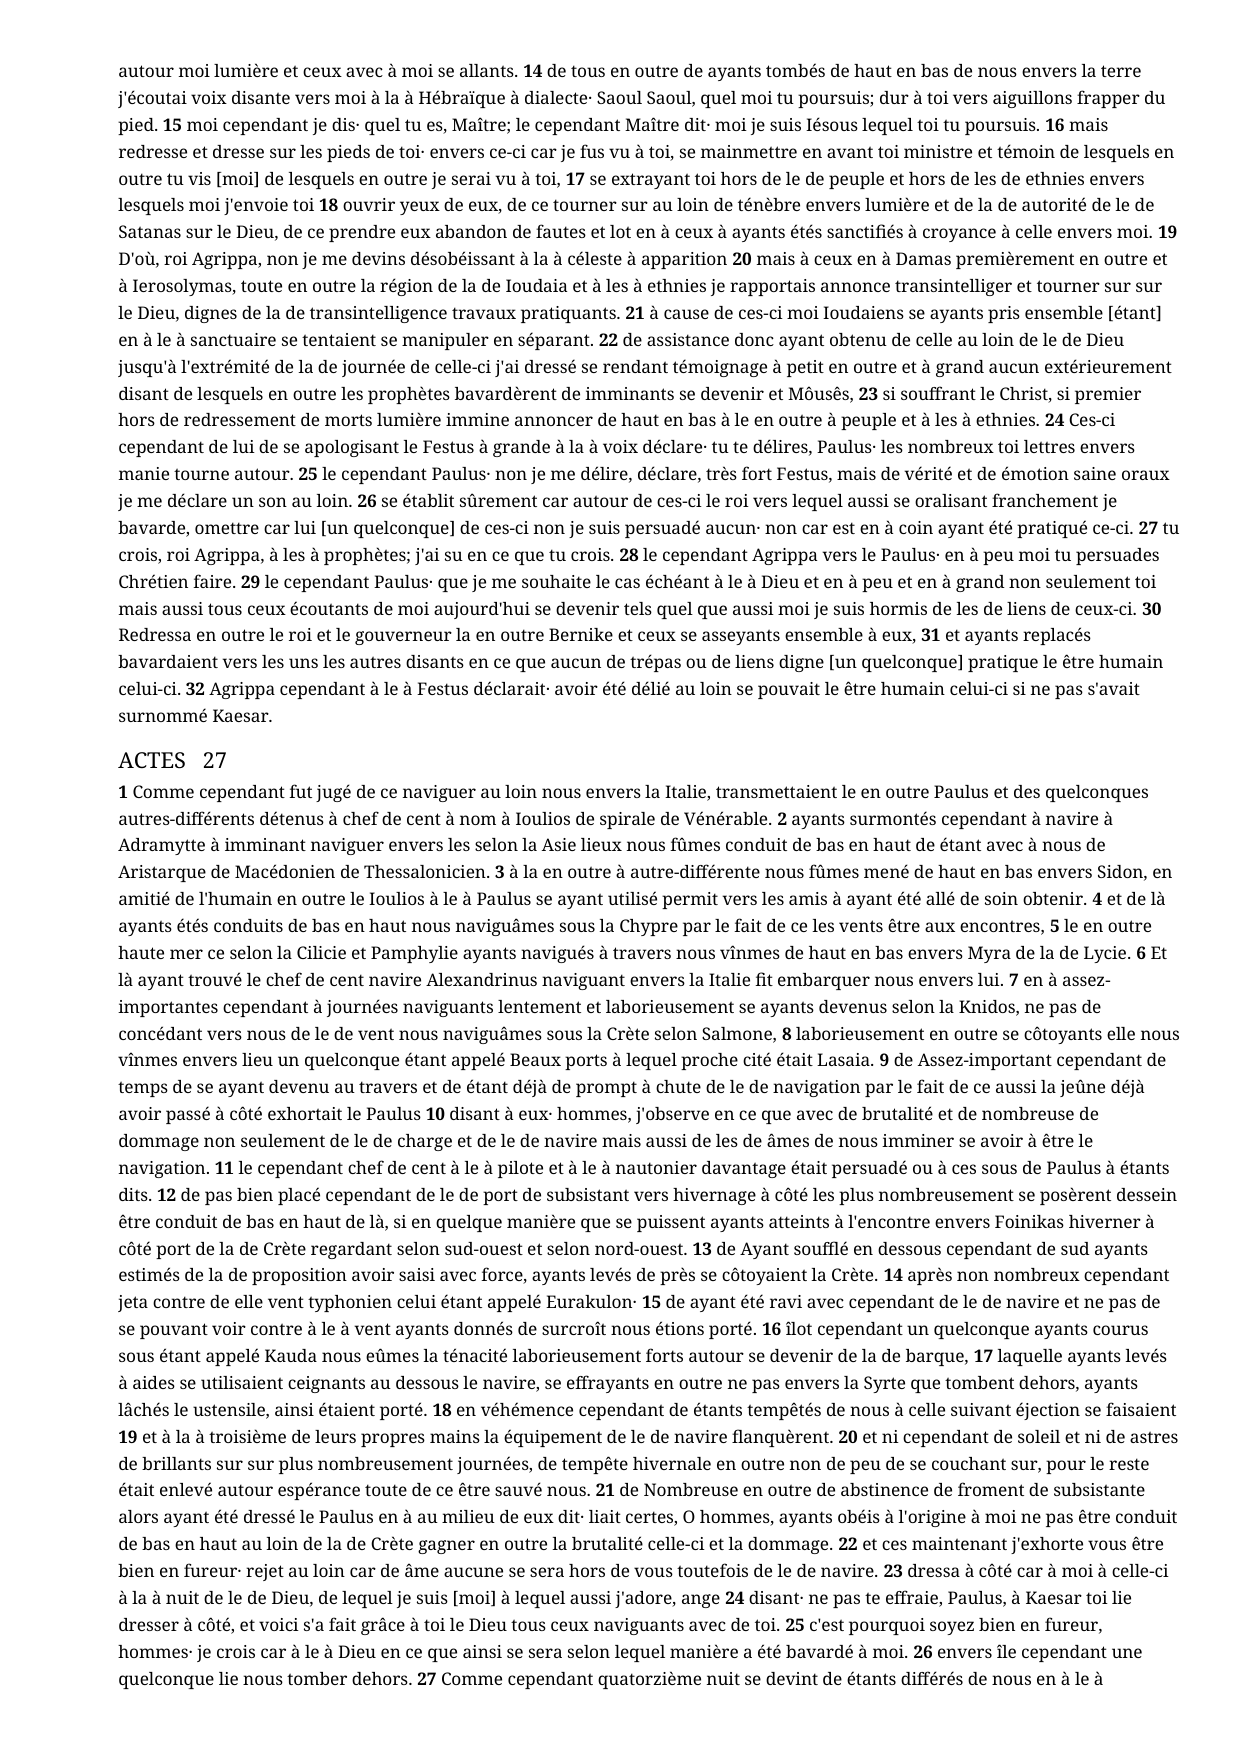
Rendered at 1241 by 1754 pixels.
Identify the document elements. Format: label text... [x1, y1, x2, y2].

text 1 Comme cependant fut jugé de ce naviguer au loin nous envers la Italie, transmettaient le en outre Paulus et des quelconques autres-différents détenus à chef de cent à nom à Ioulios de spirale de Vénérable. 2 ayants surmontés cependant à navire à Adramytte à imminant naviguer envers les selon la Asie lieux nous fûmes conduit de bas en haut de étant avec à nous de Aristarque de Macédonien de Thessalonicien. 3 à la en outre à autre-différente nous fûmes mené de haut en bas envers Sidon, en amitié de l'humain en outre le Ioulios à le à Paulus se ayant utilisé permit vers les amis à ayant été allé de soin obtenir. 4 et de là ayants étés conduits de bas en haut nous naviguâmes sous la Chypre par le fait de ce les vents être aux encontres, 5 le en outre haute mer ce selon la Cilicie et Pamphylie ayants navigués à travers nous vînmes de haut en bas envers Myra de la de Lycie. 6 Et là ayant trouvé le chef de cent navire Alexandrinus naviguant envers la Italie fit embarquer nous envers lui. 7 en à assez-importantes cependant à journées naviguants lentement et laborieusement se ayants devenus selon la Knidos, ne pas de concédant vers nous de le de vent nous naviguâmes sous la Crète selon Salmone, 8 laborieusement en outre se côtoyants elle nous vînmes envers lieu un quelconque étant appelé Beaux ports à lequel proche cité était Lasaia. 9 de Assez-important cependant de temps de se ayant devenu au travers et de étant déjà de prompt à chute de le de navigation par le fait de ce aussi la jeûne déjà avoir passé à côté exhortait le Paulus 10 disant à eux· hommes, j'observe en ce que avec de brutalité et de nombreuse de dommage non seulement de le de charge et de le de navire mais aussi de les de âmes de nous imminer se avoir à être le navigation. 11 le cependant chef de cent à le à pilote et à le à nautonier davantage était persuadé ou à ces sous de Paulus à étants dits. 12 de pas bien placé cependant de le de port de subsistant vers hivernage à côté les plus nombreusement se posèrent dessein être conduit de bas en haut de là, si en quelque manière que se puissent ayants atteints à l'encontre envers Foinikas hiverner à côté port de la de Crète regardant selon sud-ouest et selon nord-ouest. 13 de Ayant soufflé en dessous cependant de sud ayants estimés de la de proposition avoir saisi avec force, ayants levés de près se côtoyaient la Crète. 14 après non nombreux cependant jeta contre de elle vent typhonien celui étant appelé Eurakulon· 15 de ayant été ravi avec cependant de le de navire et ne pas de se pouvant voir contre à le à vent ayants donnés de surcroît nous étions porté. 16 îlot cependant un quelconque ayants courus sous étant appelé Κauda nous eûmes la ténacité laborieusement forts autour se devenir de la de barque, 17 laquelle ayants levés à aides se utilisaient ceignants au dessous le navire, se effrayants en outre ne pas envers la Syrte que tombent dehors, ayants lâchés le ustensile, ainsi étaient porté. 18 en véhémence cependant de étants tempêtés de nous à celle suivant éjection se faisaient 19 et à la à troisième de leurs propres mains la équipement de le de navire flanquèrent. 20 et ni cependant de soleil et ni de astres de brillants sur sur plus nombreusement journées, de tempête hivernale en outre non de peu de se couchant sur, pour le reste était enlevé autour espérance toute de ce être sauvé nous. 21 de Nombreuse en outre de abstinence de froment de subsistante alors ayant été dressé le Paulus en à au milieu de eux dit· liait certes, O hommes, ayants obéis à l'origine à moi ne pas être conduit de bas en haut au loin de la de Crète gagner en outre la brutalité celle-ci et la dommage. 22 et ces maintenant j'exhorte vous être bien en fureur· rejet au loin car de âme aucune se sera hors de vous toutefois de le de navire. 23 dressa à côté car à moi à celle-ci à la à nuit de le de Dieu, de lequel je suis [moi] à lequel aussi j'adore, ange 24 disant· ne pas te effraie, Paulus, à Kaesar toi lie dresser à côté, et voici s'a fait grâce à toi le Dieu tous ceux naviguants avec de toi. 25 c'est pourquoi soyez bien en fureur, hommes· je crois car à le à Dieu en ce que ainsi se sera selon lequel manière a été bavardé à moi. 26 envers île cependant une quelconque lie nous tomber dehors. 27 Comme cependant quatorzième nuit se devint de étants différés de nous en à le à [118, 780, 1181, 1690]
text ACTES 27 [118, 746, 1181, 775]
text autour moi lumière et ceux avec à moi se allants. 14 de tous en outre de ayants tombés de haut en bas de nous envers la terre j'écoutai voix disante vers moi à la à Hébraïque à dialecte· Saoul Saoul, quel moi tu poursuis; dur à toi vers aiguillons frapper du pied. 15 moi cependant je dis· quel tu es, Maître; le cependant Maître dit· moi je suis Iésous lequel toi tu poursuis. 16 mais redresse et dresse sur les pieds de toi· envers ce-ci car je fus vu à toi, se mainmettre en avant toi ministre et témoin de lesquels en outre tu vis [moi] de lesquels en outre je serai vu à toi, 17 se extrayant toi hors de le de peuple et hors de les de ethnies envers lesquels moi j'envoie toi 18 ouvrir yeux de eux, de ce tourner sur au loin de ténèbre envers lumière et de la de autorité de le de Satanas sur le Dieu, de ce prendre eux abandon de fautes et lot en à ceux à ayants étés sanctifiés à croyance à celle envers moi. 19 D'où, roi Agrippa, non je me devins désobéissant à la à céleste à apparition 20 mais à ceux en à Damas premièrement en outre et à Ierosolymas, toute en outre la région de la de Ioudaia et à les à ethnies je rapportais annonce transintelliger et tourner sur sur le Dieu, dignes de la de transintelligence travaux pratiquants. 21 à cause de ces-ci moi Ioudaiens se ayants pris ensemble [étant] en à le à sanctuaire se tentaient se manipuler en séparant. 22 de assistance donc ayant obtenu de celle au loin de le de Dieu jusqu'à l'extrémité de la de journée de celle-ci j'ai dressé se rendant témoignage à petit en outre et à grand aucun extérieurement disant de lesquels en outre les prophètes bavardèrent de imminants se devenir et Môusês, 23 si souffrant le Christ, si premier hors de redressement de morts lumière immine annoncer de haut en bas à le en outre à peuple et à les à ethnies. 24 Ces-ci cependant de lui de se apologisant le Festus à grande à la à voix déclare· tu te délires, Paulus· les nombreux toi lettres envers manie tourne autour. 25 le cependant Paulus· non je me délire, déclare, très fort Festus, mais de vérité et de émotion saine oraux je me déclare un son au loin. 26 se établit sûrement car autour de ces-ci le roi vers lequel aussi se oralisant franchement je bavarde, omettre car lui [un quelconque] de ces-ci non je suis persuadé aucun· non car est en à coin ayant été pratiqué ce-ci. 27 tu crois, roi Agrippa, à les à prophètes; j'ai su en ce que tu crois. 28 le cependant Agrippa vers le Paulus· en à peu moi tu persuades Chrétien faire. 29 le cependant Paulus· que je me souhaite le cas échéant à le à Dieu et en à peu et en à grand non seulement toi mais aussi tous ceux écoutants de moi aujourd'hui se devenir tels quel que aussi moi je suis hormis de les de liens de ceux-ci. 30 Redressa en outre le roi et le gouverneur la en outre Bernike et ceux se asseyants ensemble à eux, 31 et ayants replacés bavardaient vers les uns les autres disants en ce que aucun de trépas ou de liens digne [un quelconque] pratique le être humain celui-ci. 32 Agrippa cependant à le à Festus déclarait· avoir été délié au loin se pouvait le être humain celui-ci si ne pas s'avait surnommé Kaesar. [118, 59, 1181, 727]
